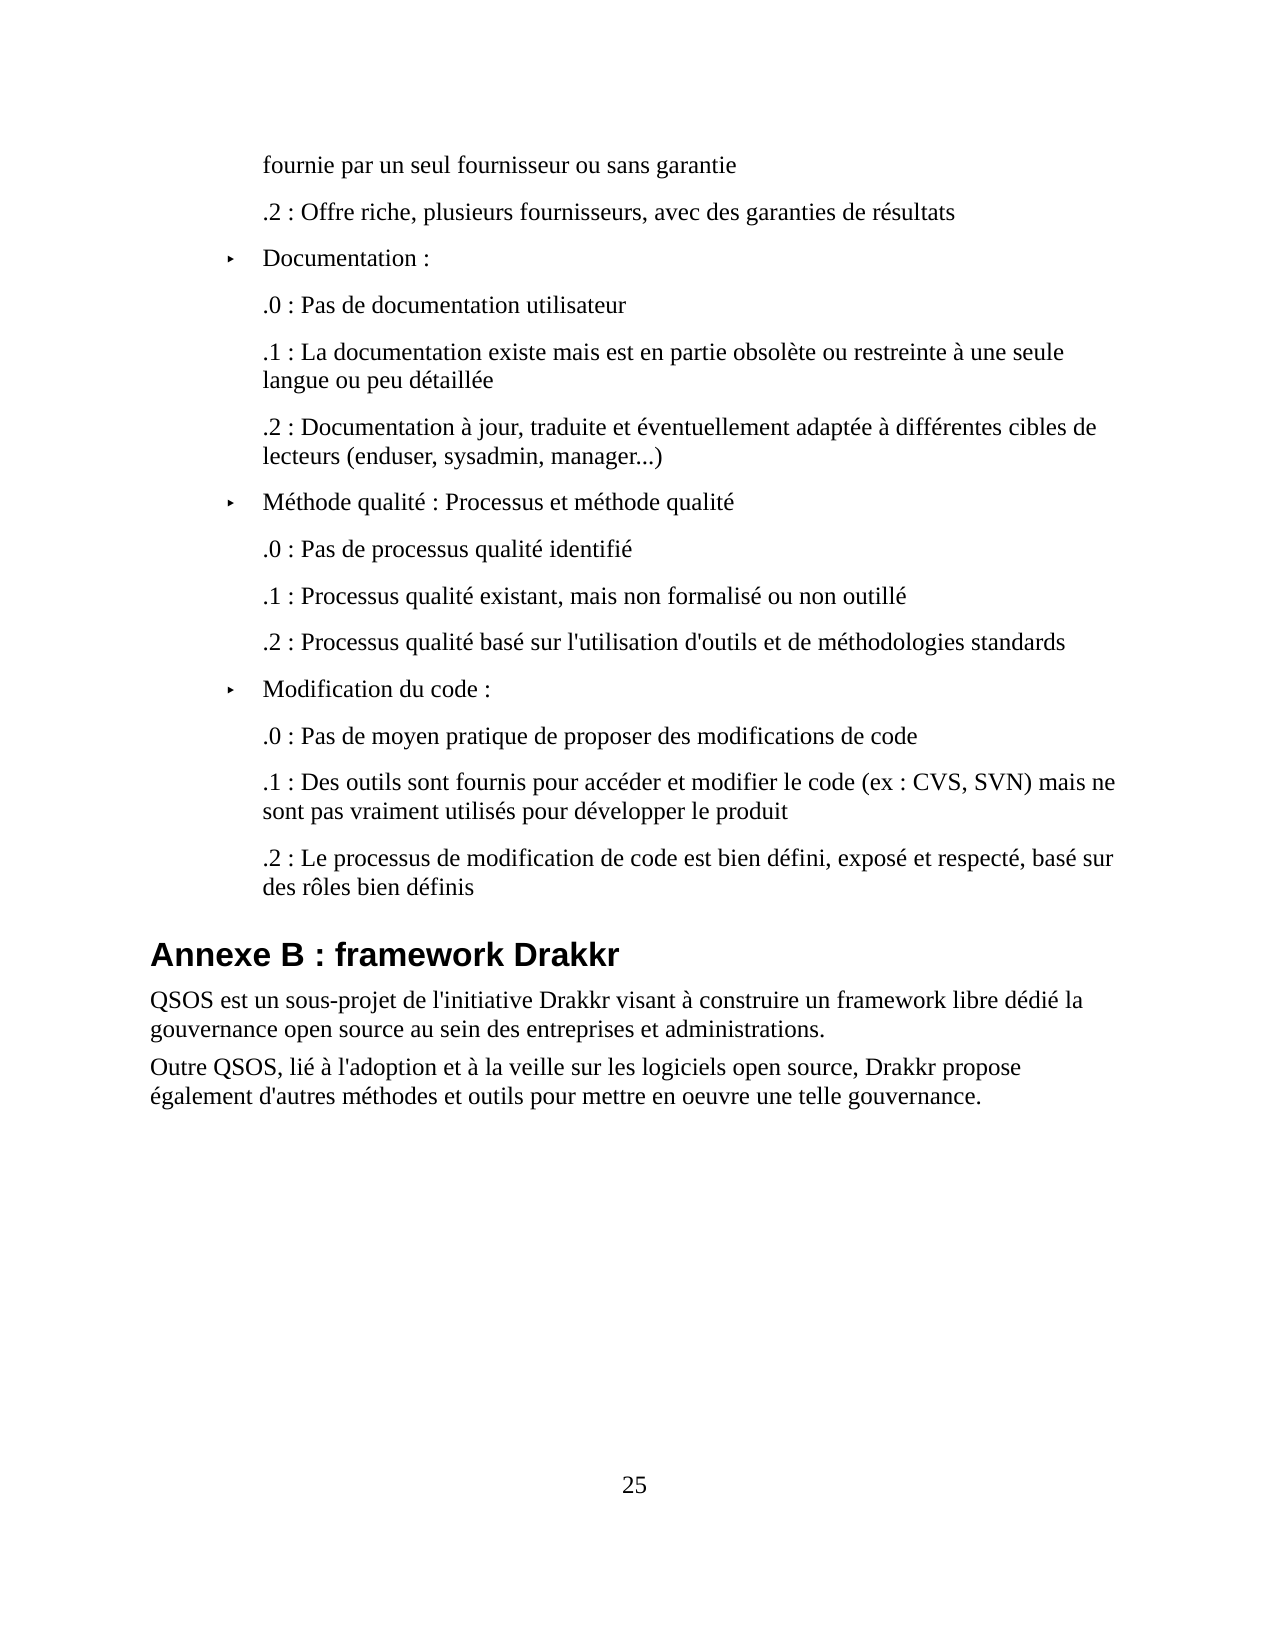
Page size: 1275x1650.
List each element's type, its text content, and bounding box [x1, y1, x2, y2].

list fournie par un seul fournisseur ou sans garantie [225, 150, 1125, 179]
list Méthode qualité : Processus et méthode qualité [225, 487, 1125, 516]
text Outre QSOS, lié à l'adoption et à la veille sur les logiciels open source, Drakkr propose également d'autres méthodes et outils pour mettre en oeuvre une telle gouvernance. [150, 1052, 1125, 1109]
subtitle Annexe B : framework Drakkr [150, 934, 1125, 973]
list .1 : La documentation existe mais est en partie obsolète ou restreinte à une seule langue ou peu détaillée [225, 337, 1125, 394]
list .2 : Offre riche, plusieurs fournisseurs, avec des garanties de résultats [225, 197, 1125, 225]
list .0 : Pas de moyen pratique de proposer des modifications de code [225, 721, 1125, 749]
list .1 : Des outils sont fournis pour accéder et modifier le code (ex : CVS, SVN) mais ne sont pas vraiment utilisés pour développer le produit [225, 767, 1125, 825]
list .1 : Processus qualité existant, mais non formalisé ou non outillé [225, 581, 1125, 609]
list .2 : Documentation à jour, traduite et éventuellement adaptée à différentes cibles de lecteurs (enduser, sysadmin, manager...) [225, 412, 1125, 469]
list .0 : Pas de documentation utilisateur [225, 290, 1125, 319]
text QSOS est un sous-projet de l'initiative Drakkr visant à construire un framework libre dédié la gouvernance open source au sein des entreprises et administrations. [150, 986, 1125, 1043]
list .2 : Processus qualité basé sur l'utilisation d'outils et de méthodologies standards [225, 627, 1125, 656]
list .0 : Pas de processus qualité identifié [225, 534, 1125, 563]
list Documentation : [225, 243, 1125, 272]
list Modification du code : [225, 674, 1125, 703]
list .2 : Le processus de modification de code est bien défini, exposé et respecté, basé sur des rôles bien définis [225, 843, 1125, 900]
